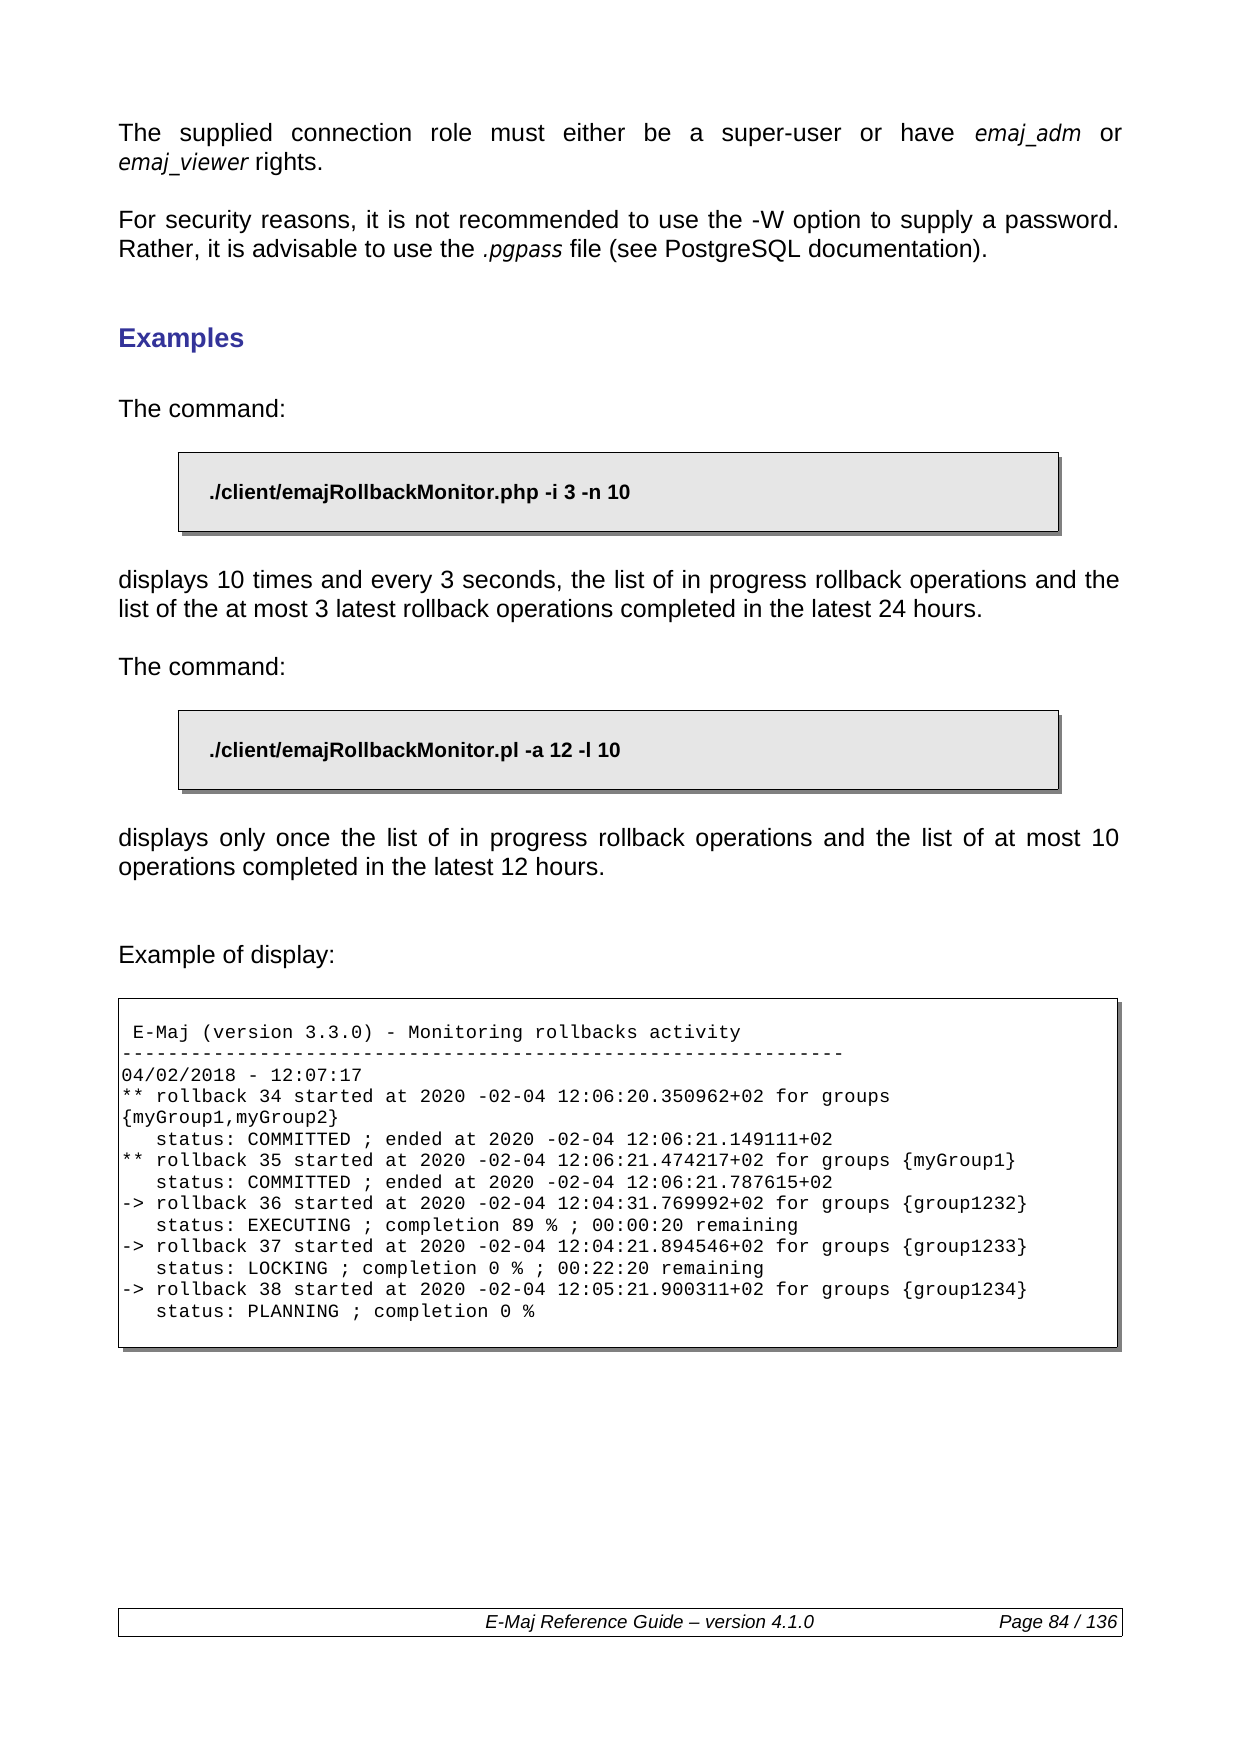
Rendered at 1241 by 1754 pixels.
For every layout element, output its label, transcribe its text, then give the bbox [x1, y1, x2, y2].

text ** rollback 35 started at 2020 -02-04 12:06:21.474217+02 for groups {myGroup1} [119, 1148, 1117, 1169]
text status: COMMITTED ; ended at 2020 -02-04 12:06:21.787615+02 [119, 1169, 1117, 1191]
subtitle Examples [118, 322, 1122, 353]
text status: PLANNING ; completion 0 % [119, 1298, 1117, 1322]
text -> rollback 36 started at 2020 -02-04 12:04:31.769992+02 for groups {group1232} [119, 1191, 1117, 1212]
text The command: [118, 652, 1122, 681]
text Example of display: [118, 939, 1122, 968]
text --------------------------------------------------------------- [119, 1041, 1117, 1062]
text status: COMMITTED ; ended at 2020 -02-04 12:06:21.149111+02 [119, 1126, 1117, 1148]
text For security reasons, it is not recommended to use the -W option to supply a password. Rather, it is advisable to use the .pgpass file (see PostgreSQL documentation). [118, 205, 1122, 263]
text status: EXECUTING ; completion 89 % ; 00:00:20 remaining [119, 1212, 1117, 1234]
text E-Maj (version 3.3.0) - Monitoring rollbacks activity [119, 1019, 1117, 1041]
text -> rollback 37 started at 2020 -02-04 12:04:21.894546+02 for groups {group1233} [119, 1234, 1117, 1255]
text displays only once the list of in progress rollback operations and the list of at most 10 operations completed in the latest 12 hours. [118, 823, 1122, 881]
text 04/02/2018 - 12:07:17 [119, 1062, 1117, 1083]
text The command: [118, 394, 1122, 423]
text ** rollback 34 started at 2020 -02-04 12:06:20.350962+02 for groups {myGroup1,myGroup2} [119, 1083, 1117, 1126]
text status: LOCKING ; completion 0 % ; 00:22:20 remaining [119, 1255, 1117, 1277]
text The supplied connection role must either be a super-user or have emaj_adm or emaj_viewer rights. [118, 118, 1122, 176]
text ./client/emajRollbackMonitor.pl -a 12 -l 10 [179, 735, 1058, 759]
text displays 10 times and every 3 seconds, the list of in progress rollback operations and the list of the at most 3 latest rollback operations completed in the latest 24 hours. [118, 565, 1122, 623]
text ./client/emajRollbackMonitor.php -i 3 -n 10 [179, 477, 1058, 501]
text -> rollback 38 started at 2020 -02-04 12:05:21.900311+02 for groups {group1234} [119, 1277, 1117, 1298]
